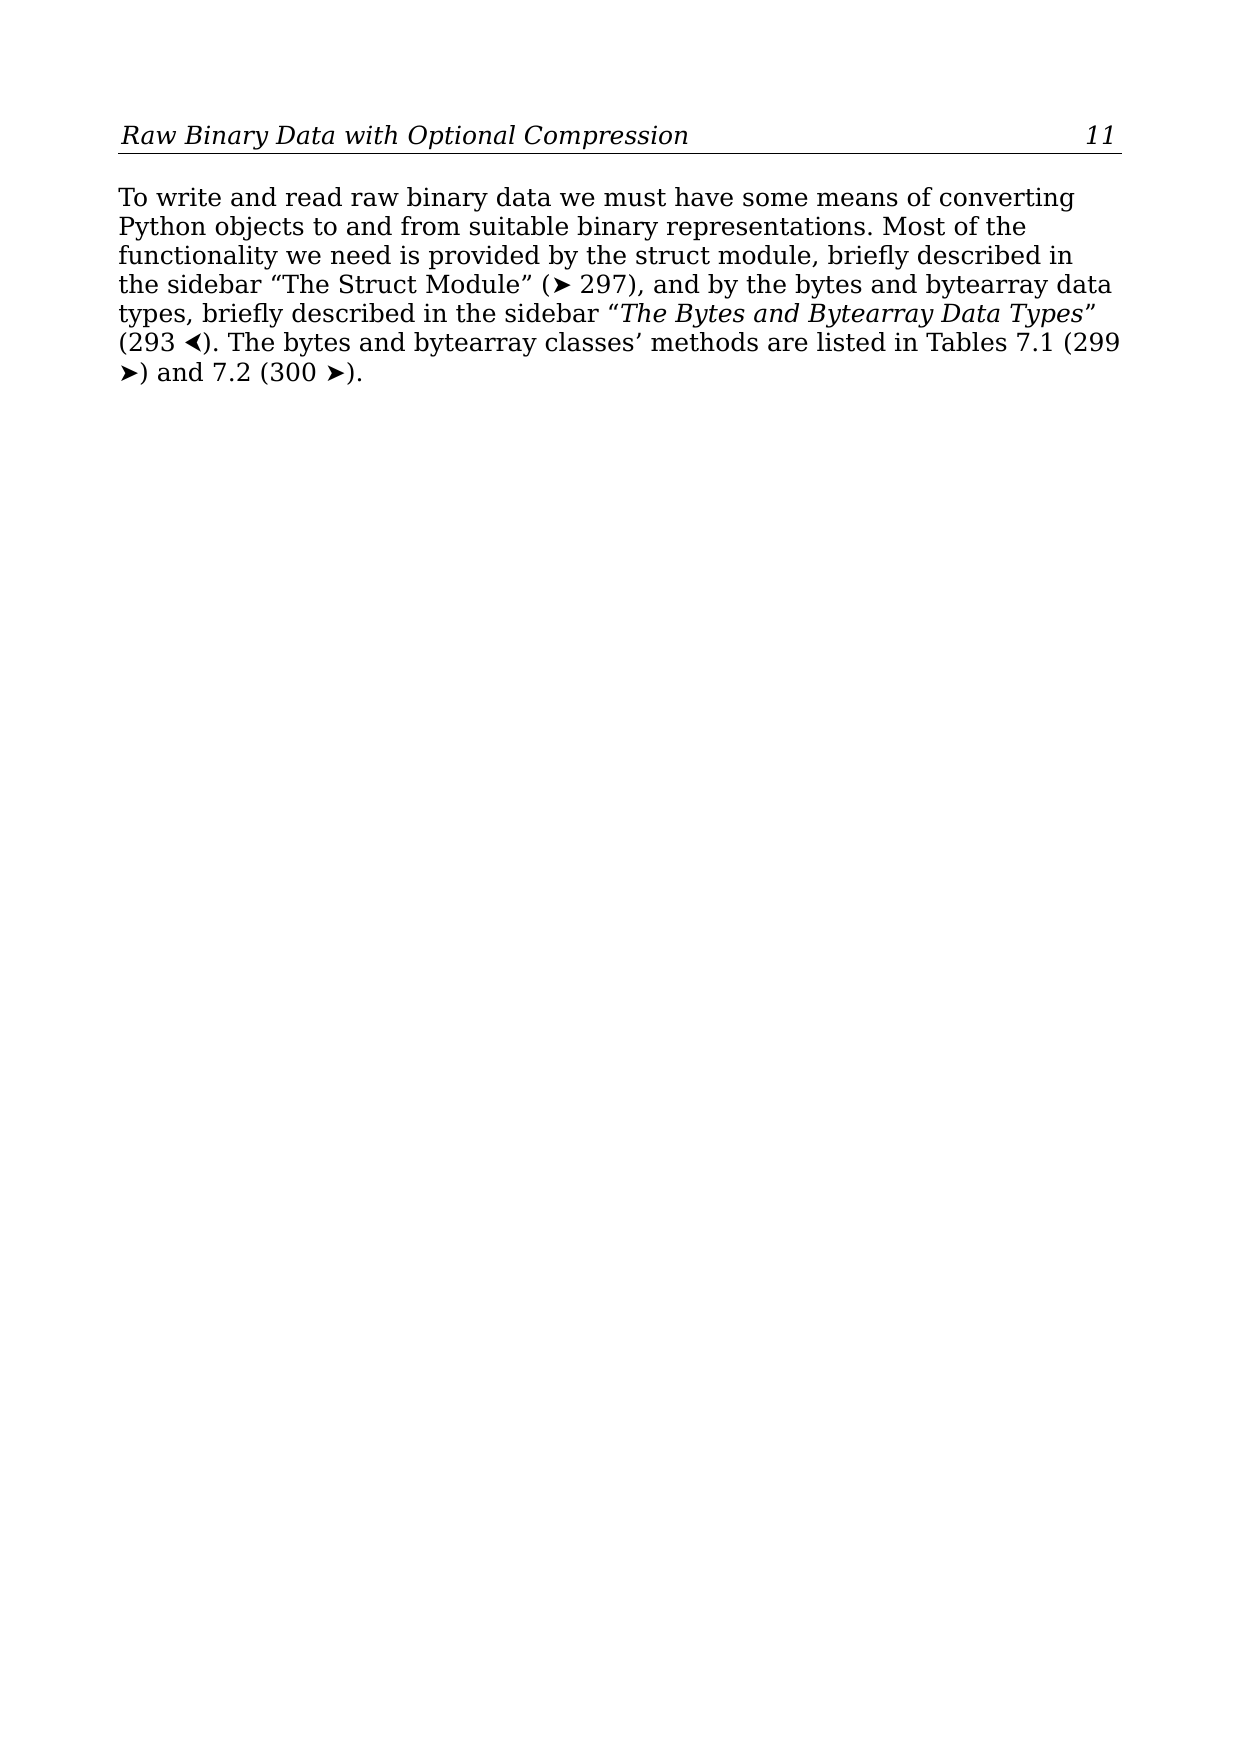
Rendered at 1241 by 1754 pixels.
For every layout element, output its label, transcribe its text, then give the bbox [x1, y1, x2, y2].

text To write and read raw binary data we must have some means of converting Python objects to and from suitable binary representations. Most of the functionality we need is provided by the struct module, briefly described in the sidebar “The Struct Module” (➤ 297), and by the bytes and bytearray data types, briefly described in the sidebar “The Bytes and Bytearray Data Types” (293 ⮜). The bytes and bytearray classes’ methods are listed in Tables 7.1 (299 ➤) and 7.2 (300 ➤). [118, 183, 1122, 387]
